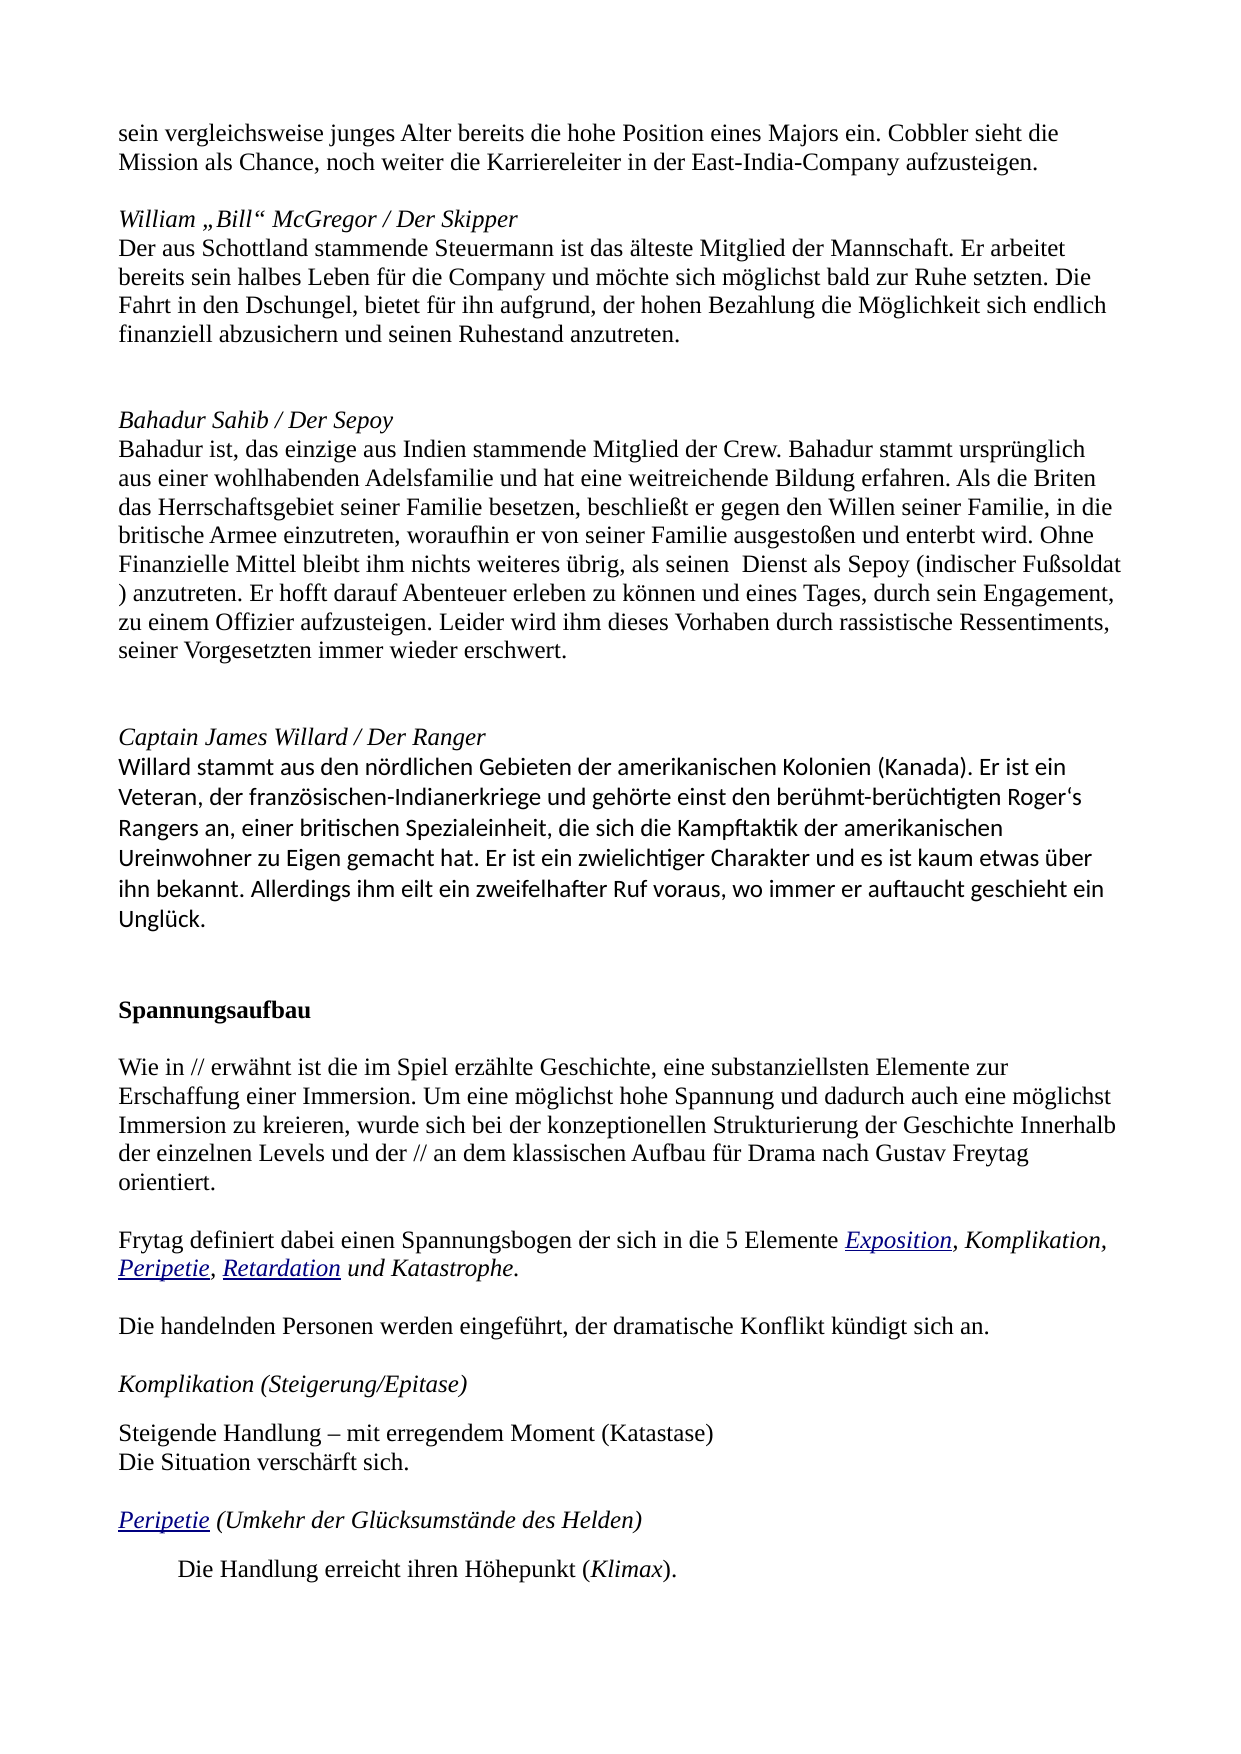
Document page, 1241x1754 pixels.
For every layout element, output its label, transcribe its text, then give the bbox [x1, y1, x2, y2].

text Bahadur ist, das einzige aus Indien stammende Mitglied der Crew. Bahadur stammt ursprünglich aus einer wohlhabenden Adelsfamilie und hat eine weitreichende Bildung erfahren. Als die Briten das Herrschaftsgebiet seiner Familie besetzen, beschließt er gegen den Willen seiner Familie, in die britische Armee einzutreten, woraufhin er von seiner Familie ausgestoßen und enterbt wird. Ohne Finanzielle Mittel bleibt ihm nichts weiteres übrig, als seinen Dienst als Sepoy (indischer Fußsoldat ) anzutreten. Er hofft darauf Abenteuer erleben zu können und eines Tages, durch sein Engagement, zu einem Offizier aufzusteigen. Leider wird ihm dieses Vorhaben durch rassistische Ressentiments, seiner Vorgesetzten immer wieder erschwert. [118, 434, 1122, 664]
list Steigende Handlung – mit erregendem Moment (Katastase) [118, 1418, 1122, 1447]
text Frytag definiert dabei einen Spannungsbogen der sich in die 5 Elemente Exposition, Komplikation, Peripetie, Retardation und Katastrophe. [118, 1225, 1122, 1282]
text Der aus Schottland stammende Steuermann ist das älteste Mitglied der Mannschaft. Er arbeitet bereits sein halbes Leben für die Company und möchte sich möglichst bald zur Ruhe setzten. Die Fahrt in den Dschungel, bietet für ihn aufgrund, der hohen Bezahlung die Möglichkeit sich endlich finanziell abzusichern und seinen Ruhestand anzutreten. [118, 233, 1122, 348]
list Die Situation verschärft sich. [118, 1447, 1122, 1476]
text Wie in // erwähnt ist die im Spiel erzählte Geschichte, eine substanziellsten Elemente zur Erschaffung einer Immersion. Um eine möglichst hohe Spannung und dadurch auch eine möglichst Immersion zu kreieren, wurde sich bei der konzeptionellen Strukturierung der Geschichte Innerhalb der einzelnen Levels und der // an dem klassischen Aufbau für Drama nach Gustav Freytag orientiert. [118, 1023, 1122, 1225]
text William „Bill“ McGregor / Der Skipper [118, 204, 1122, 233]
text Captain James Willard / Der Ranger [118, 722, 1122, 751]
text Peripetie (Umkehr der Glücksumstände des Helden) [118, 1505, 1122, 1534]
list Die handelnden Personen werden eingeführt, der dramatische Konflikt kündigt sich an. [118, 1311, 1122, 1340]
text Bahadur Sahib / Der Sepoy [118, 406, 1122, 434]
text Spannungsaufbau [118, 995, 1122, 1023]
list Die Handlung erreicht ihren Höhepunkt (Klimax). [177, 1554, 1122, 1583]
text Willard stammt aus den nördlichen Gebieten der amerikanischen Kolonien (Kanada). Er ist ein Veteran, der französischen-Indianerkriege und gehörte einst den berühmt-berüchtigten Roger‘s Rangers an, einer britischen Spezialeinheit, die sich die Kampftaktik der amerikanischen Ureinwohner zu Eigen gemacht hat. Er ist ein zwielichtiger Charakter und es ist kaum etwas über ihn bekannt. Allerdings ihm eilt ein zweifelhafter Ruf voraus, wo immer er auftaucht geschieht ein Unglück. [118, 751, 1122, 934]
text Komplikation (Steigerung/Epitase) [118, 1369, 1122, 1398]
text sein vergleichsweise junges Alter bereits die hohe Position eines Majors ein. Cobbler sieht die Mission als Chance, noch weiter die Karriereleiter in der East-India-Company aufzusteigen. [118, 118, 1122, 176]
